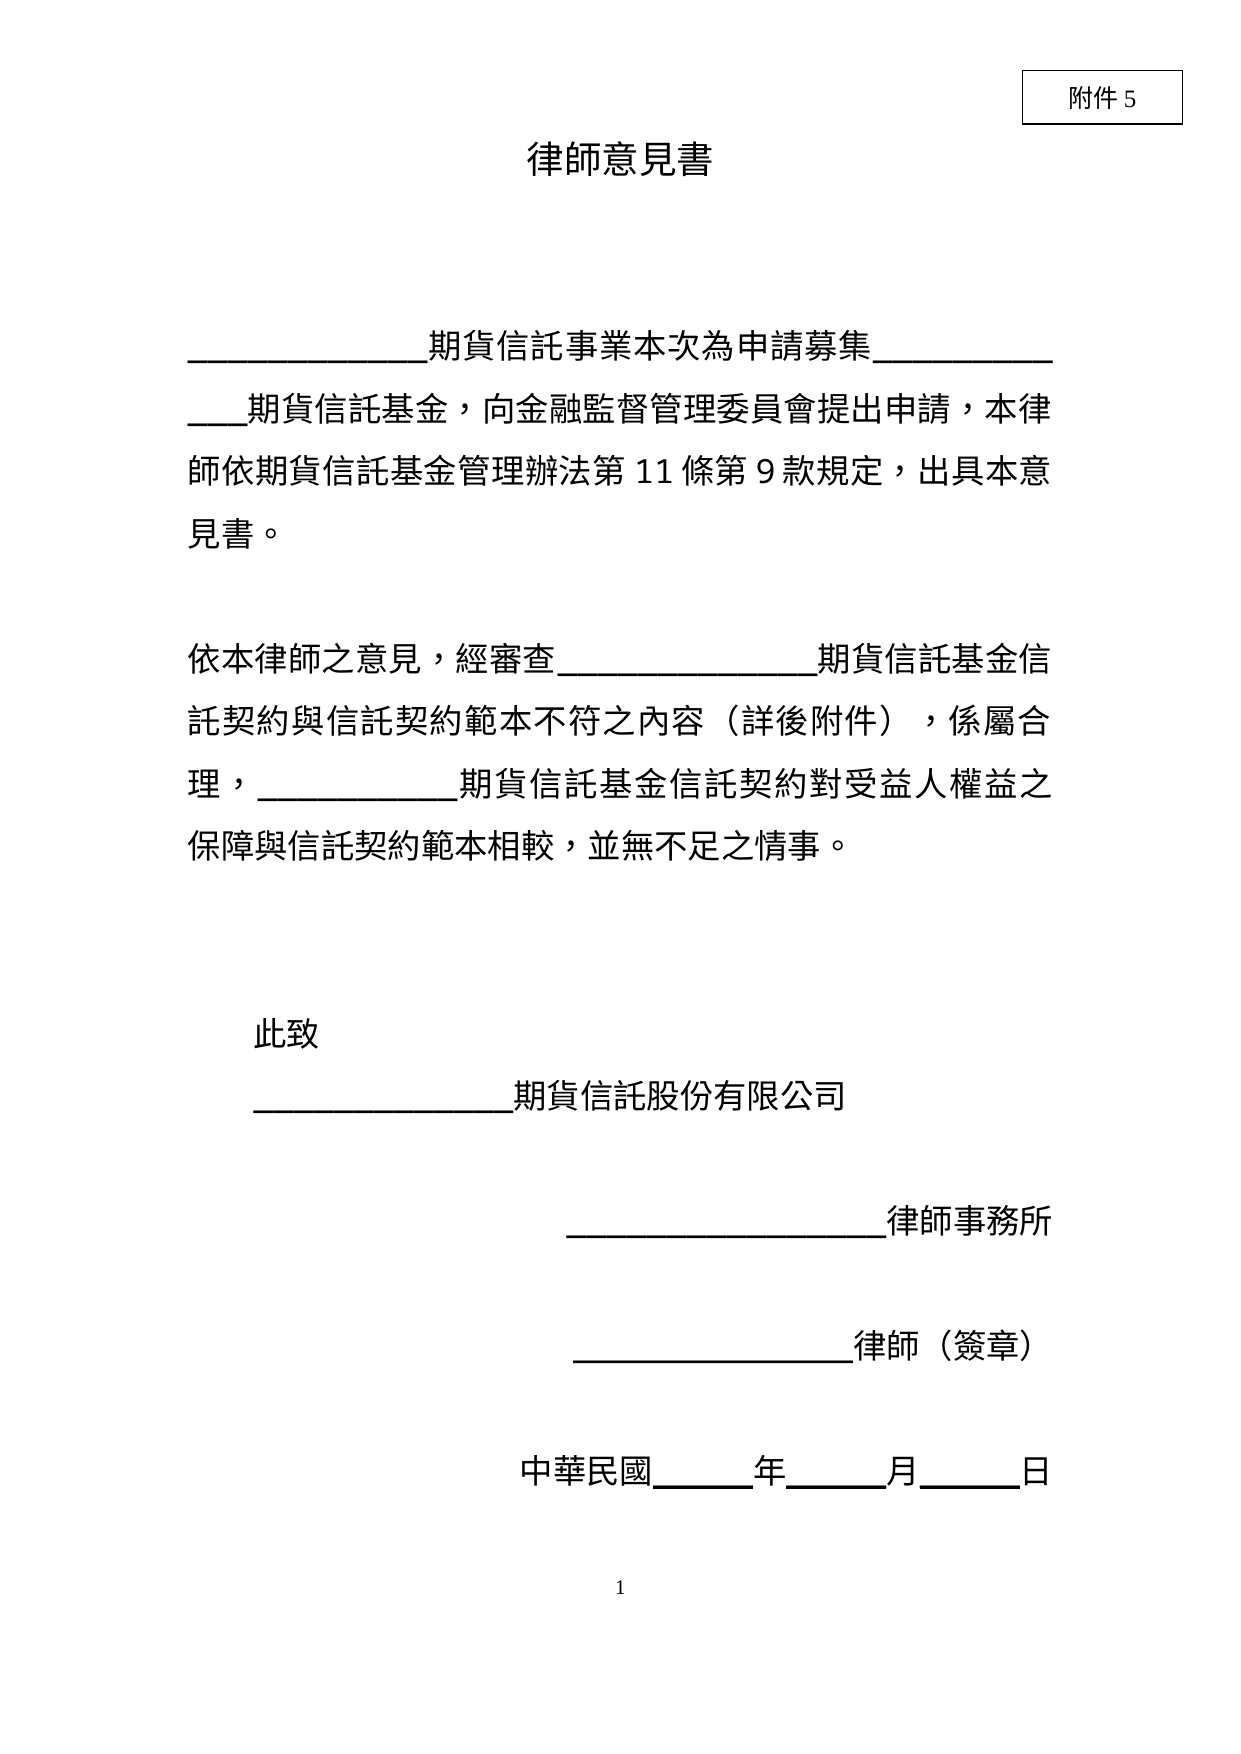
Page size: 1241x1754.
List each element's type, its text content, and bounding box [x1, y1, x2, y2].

text 此致 [187, 990, 1053, 1053]
text 律師意見書 [187, 115, 1053, 178]
text [1023, 71, 1182, 123]
text ________________律師事務所 [187, 1178, 1053, 1240]
text ____________期貨信託事業本次為申請募集____________期貨信託基金，向金融監督管理委員會提出申請，本律師依期貨信託基金管理辦法第11條第9款規定，出具本意見書。 [187, 303, 1053, 553]
text _____________期貨信託股份有限公司 [187, 1053, 1053, 1115]
text 附件5 [1038, 79, 1166, 115]
text ______________律師（簽章） [187, 1303, 1053, 1365]
text 依本律師之意見，經審查_____________期貨信託基金信託契約與信託契約範本不符之內容（詳後附件），係屬合理，__________期貨信託基金信託契約對受益人權益之保障與信託契約範本相較，並無不足之情事。 [187, 615, 1053, 865]
text 中華民國_____年_____月_____日 [187, 1428, 1053, 1490]
